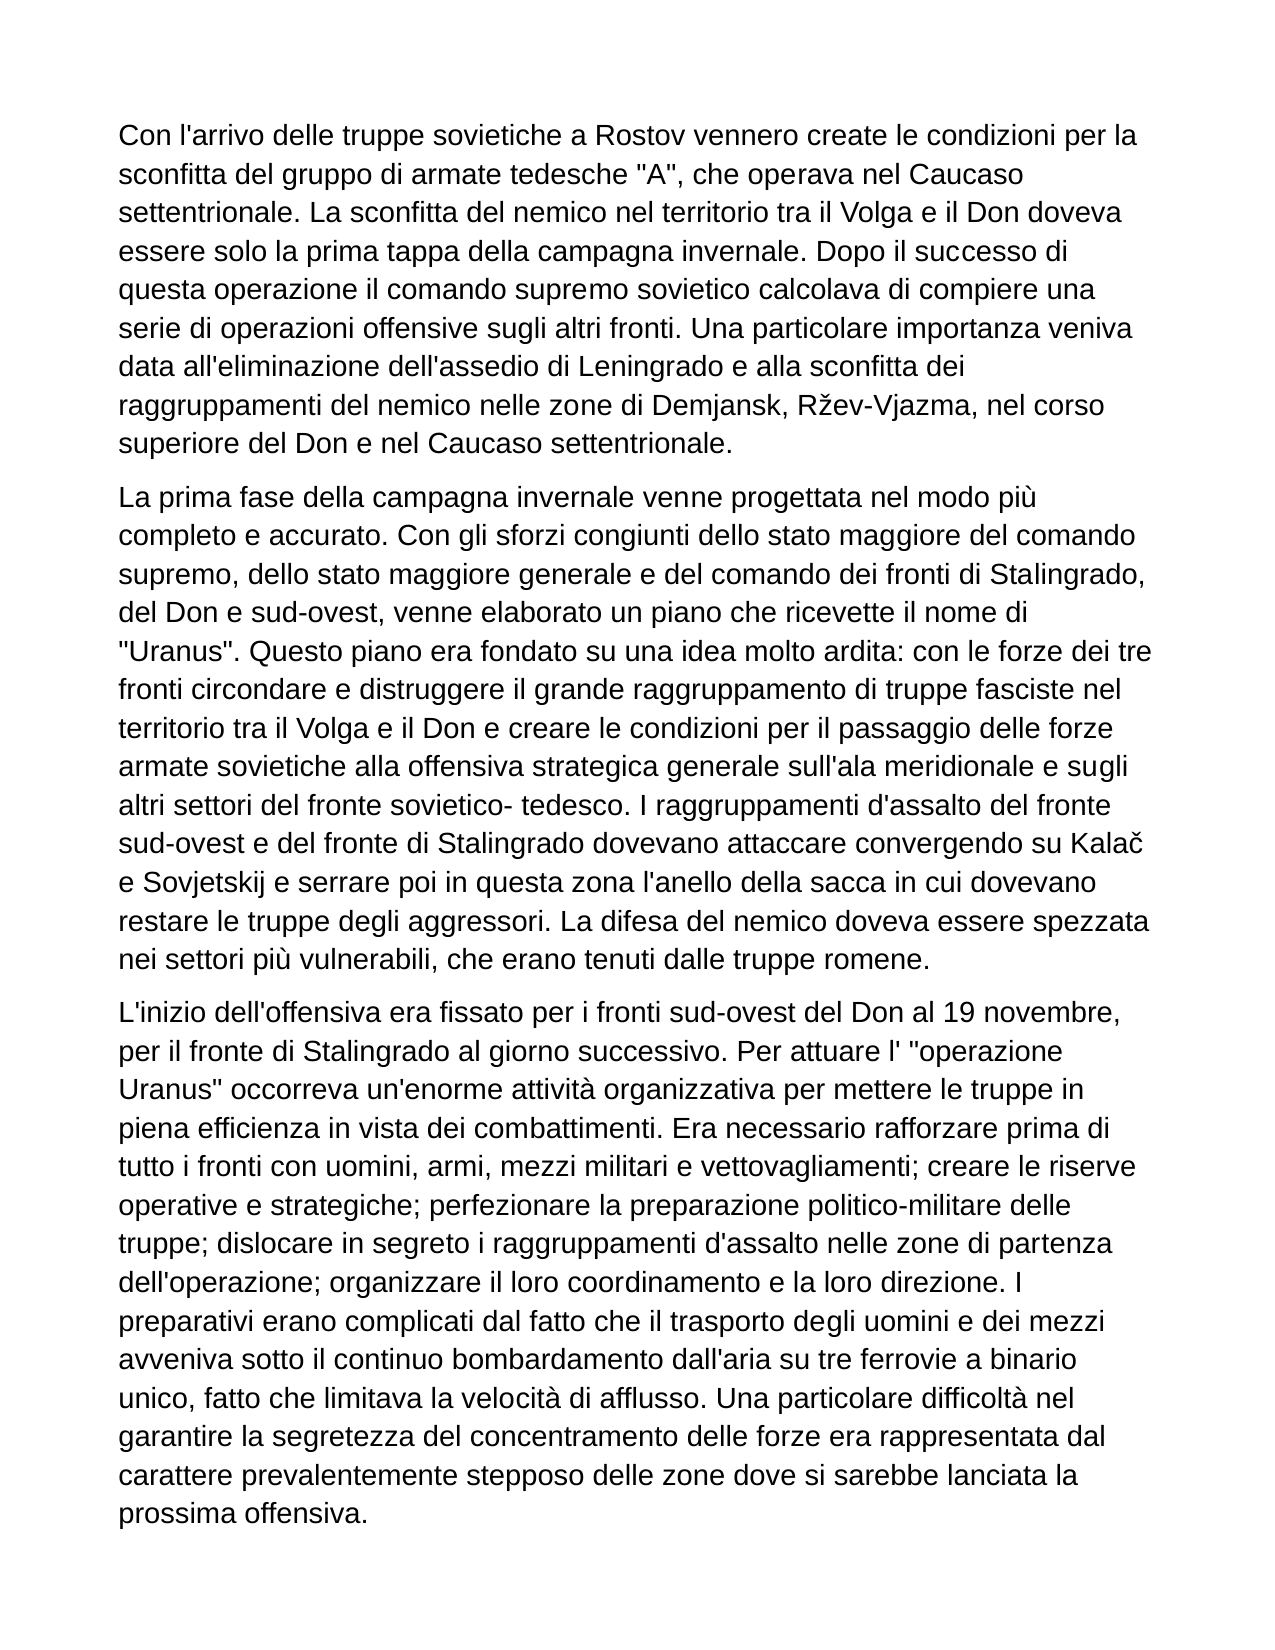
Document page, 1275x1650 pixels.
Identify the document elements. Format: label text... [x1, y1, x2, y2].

text L'inizio dell'offensiva era fissato per i fronti sud-ovest del Don al 19 novembre, per il fronte di Stalingrado al giorno successivo. Per attuare l' "operazione Uranus" occorreva un'enorme attività organizzativa per mettere le truppe in piena efficienza in vista dei com­battimenti. Era necessario rafforzare prima di tutto i fronti con uomini, armi, mezzi militari e vettovagliamenti; creare le riserve operative e strategiche; perfezionare la preparazione politico-militare delle truppe; dislocare in segre­to i raggruppamenti d'assalto nelle zone di par­tenza dell'operazione; organizzare il loro coor­dina­mento e la loro direzione. I preparativi erano complicati dal fatto che il trasporto de­gli uomini e dei mezzi avveniva sotto il continuo bombardamento dall'aria su tre ferrovie a binario unico, fatto che limitava la velo­cità di afflusso. Una particolare difficoltà nel garantire la se­gretezza del concentramento delle forze era rappresentata dal carattere prevalentemente stepposo delle zone dove si sarebbe lanciata la prossima offensiva. [118, 995, 1157, 1530]
text La prima fase della campagna invernale ven­ne progettata nel modo più completo e accu­rato. Con gli sforzi congiunti dello stato mag­giore del comando supremo, dello stato mag­giore generale e del comando dei fronti di Sta­lingrado, del Don e sud-ovest, venne elaborato un piano che ricevette il nome di "Uranus". Questo piano era fondato su una idea molto ardita: con le forze dei tre fronti circondare e distruggere il grande raggruppamento di truppe fasciste nel territorio tra il Volga e il Don e creare le condizioni per il passaggio delle forze armate sovietiche alla offensiva strategica generale sull'ala meridionale e su­gli altri settori del fronte sovietico- tedesco. I raggruppamenti d'assalto del fronte sud­-ovest e del fronte di Stalingrado dovevano attaccare convergendo su Kalač e Sovjetskij e serrare poi in questa zona l'anello della sacca in cui dovevano restare le truppe degli aggressori. La difesa del nemico doveva essere spezzata nei settori più vulnerabili, che erano tenuti dalle truppe romene. [118, 479, 1157, 976]
text Con l'arrivo delle truppe sovietiche a Rostov vennero create le condizioni per la sconfitta del gruppo di armate tedesche "A", che ope­rava nel Caucaso settentrionale. La sconfitta del nemico nel territorio tra il Volga e il Don doveva essere solo la prima tappa della campagna invernale. Dopo il suc­cesso di questa operazione il comando supre­mo sovietico calcolava di compiere una serie di operazioni offensive sugli altri fronti. Una particolare importanza veniva data all'elimina­zione dell'assedio di Leningrado e alla sconfitta dei raggruppamenti del nemico nelle zo­ne di Demjansk, Ržev-Vjazma, nel corso supe­riore del Don e nel Caucaso settentrionale. [118, 118, 1157, 460]
